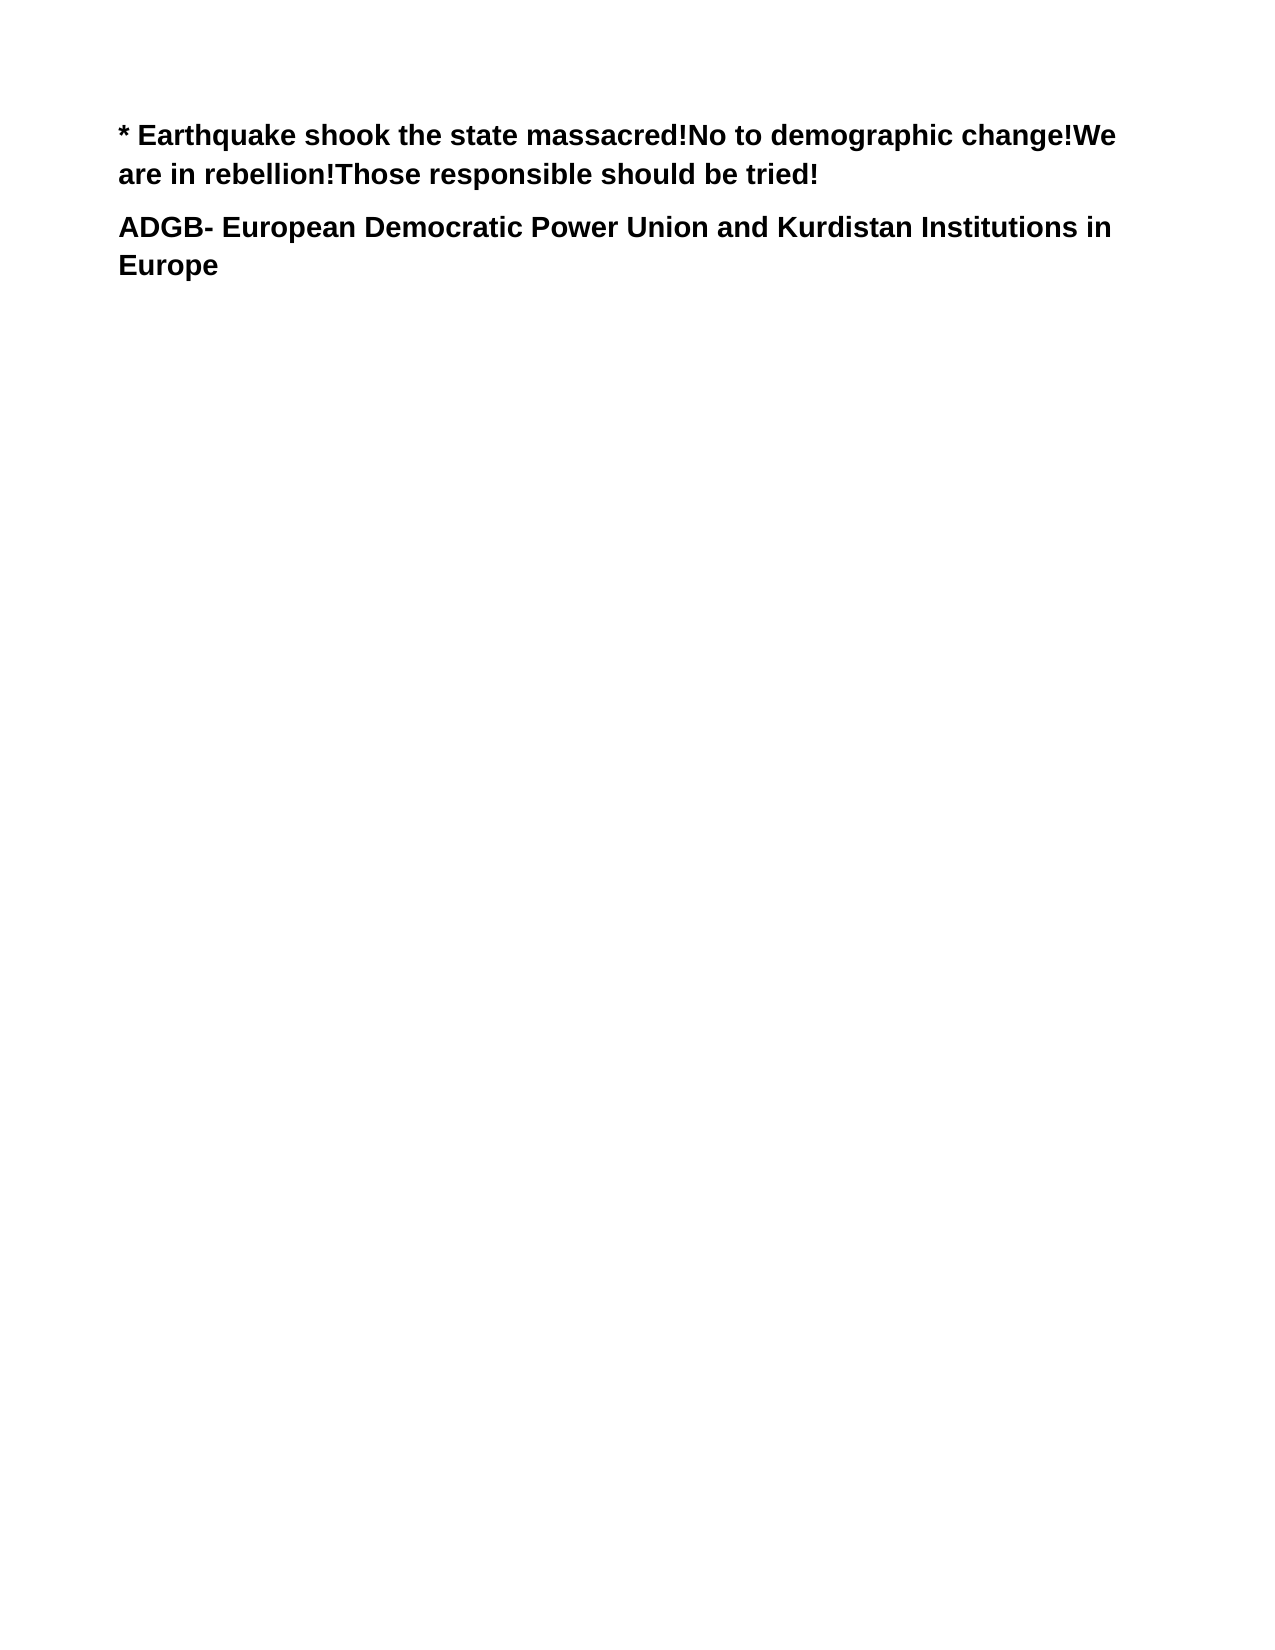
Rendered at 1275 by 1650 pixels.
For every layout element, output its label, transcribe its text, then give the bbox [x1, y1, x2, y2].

text * Earthquake shook the state massacred!No to demographic change!We are in rebellion!Those responsible should be tried! [118, 118, 1157, 190]
text ADGB- European Democratic Power Union and Kurdistan Institutions in Europe [118, 210, 1157, 282]
